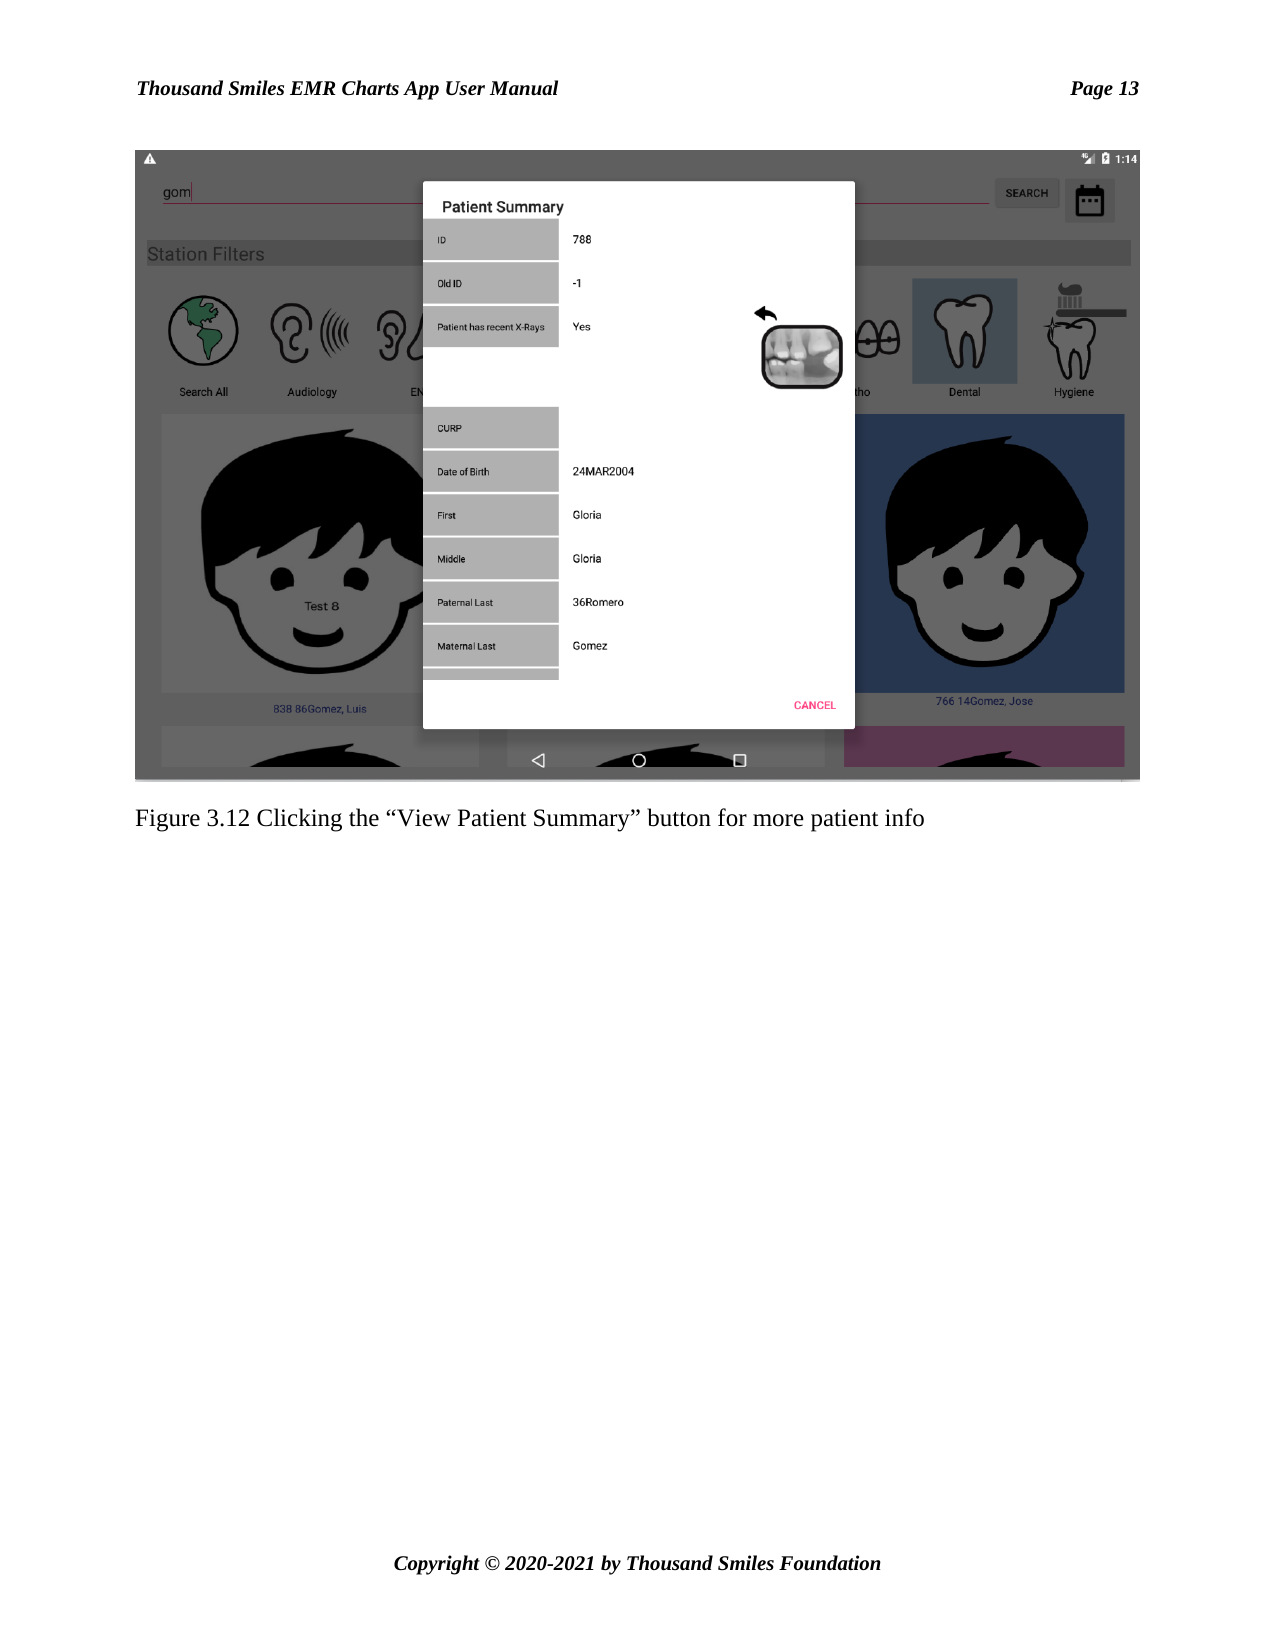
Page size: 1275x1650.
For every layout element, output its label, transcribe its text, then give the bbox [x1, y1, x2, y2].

picture [135, 150, 1140, 782]
text Figure 3.12 Clicking the “View Patient Summary” button for more patient info [135, 807, 1140, 832]
